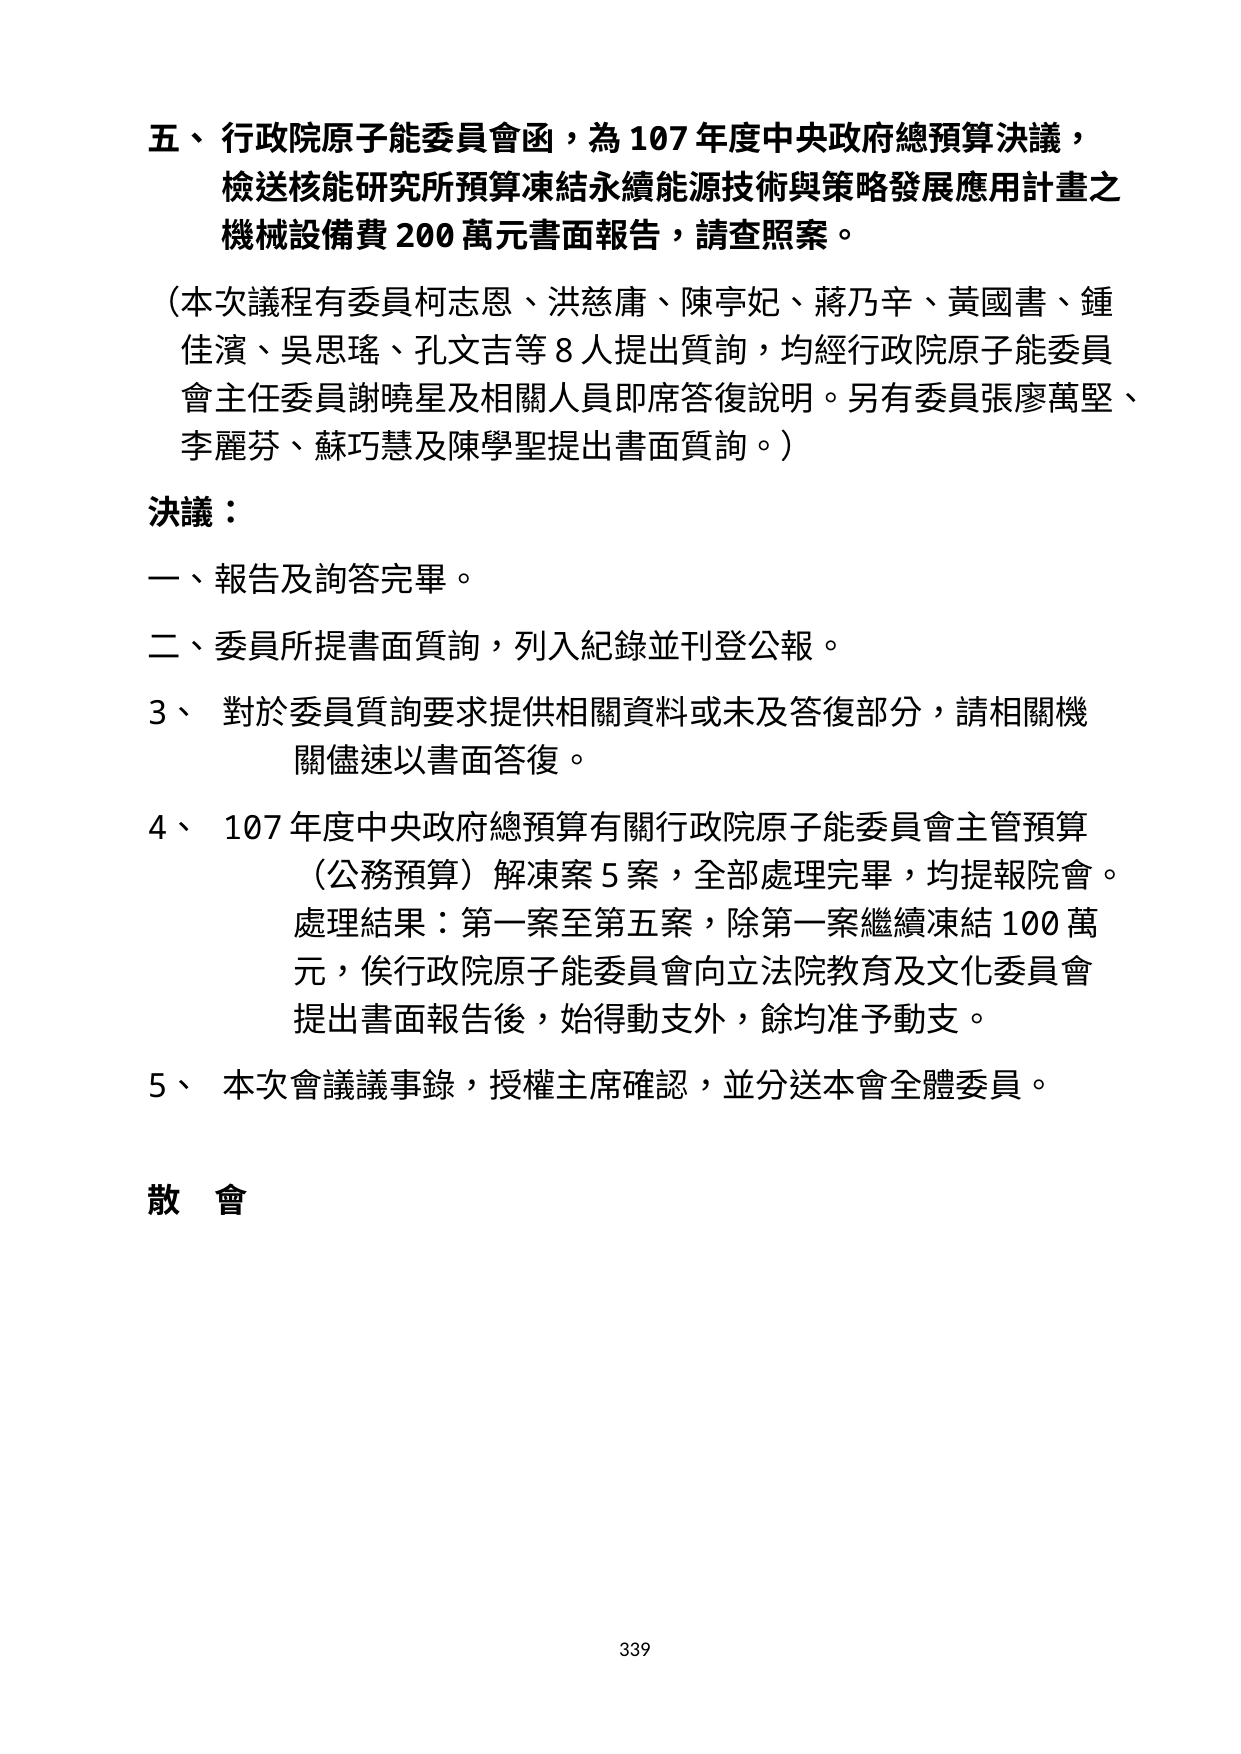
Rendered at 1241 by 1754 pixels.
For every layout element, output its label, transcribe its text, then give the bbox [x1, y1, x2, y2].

text 散 會 [147, 1174, 1120, 1222]
list 對於委員質詢要求提供相關資料或未及答復部分，請相關機關儘速以書面答復。 [147, 686, 1122, 782]
text 二、委員所提書面質詢，列入紀錄並刊登公報。 [147, 620, 1122, 668]
list 本次會議議事錄，授權主席確認，並分送本會全體委員。 [147, 1059, 1122, 1107]
list 107年度中央政府總預算有關行政院原子能委員會主管預算（公務預算）解凍案5案，全部處理完畢，均提報院會。處理結果：第一案至第五案，除第一案繼續凍結100萬元，俟行政院原子能委員會向立法院教育及文化委員會提出書面報告後，始得動支外，餘均准予動支。 [147, 801, 1122, 1041]
text 決議： [147, 486, 1122, 534]
text 五、 行政院原子能委員會函，為107年度中央政府總預算決議，檢送核能研究所預算凍結永續能源技術與策略發展應用計畫之機械設備費200萬元書面報告，請查照案。 [147, 112, 1122, 257]
text （本次議程有委員柯志恩、洪慈庸、陳亭妃、蔣乃辛、黃國書、鍾佳濱、吳思瑤、孔文吉等8人提出質詢，均經行政院原子能委員會主任委員謝曉星及相關人員即席答復說明。另有委員張廖萬堅、李麗芬、蘇巧慧及陳學聖提出書面質詢。） [147, 276, 1122, 468]
text 一、報告及詢答完畢。 [147, 553, 1122, 601]
